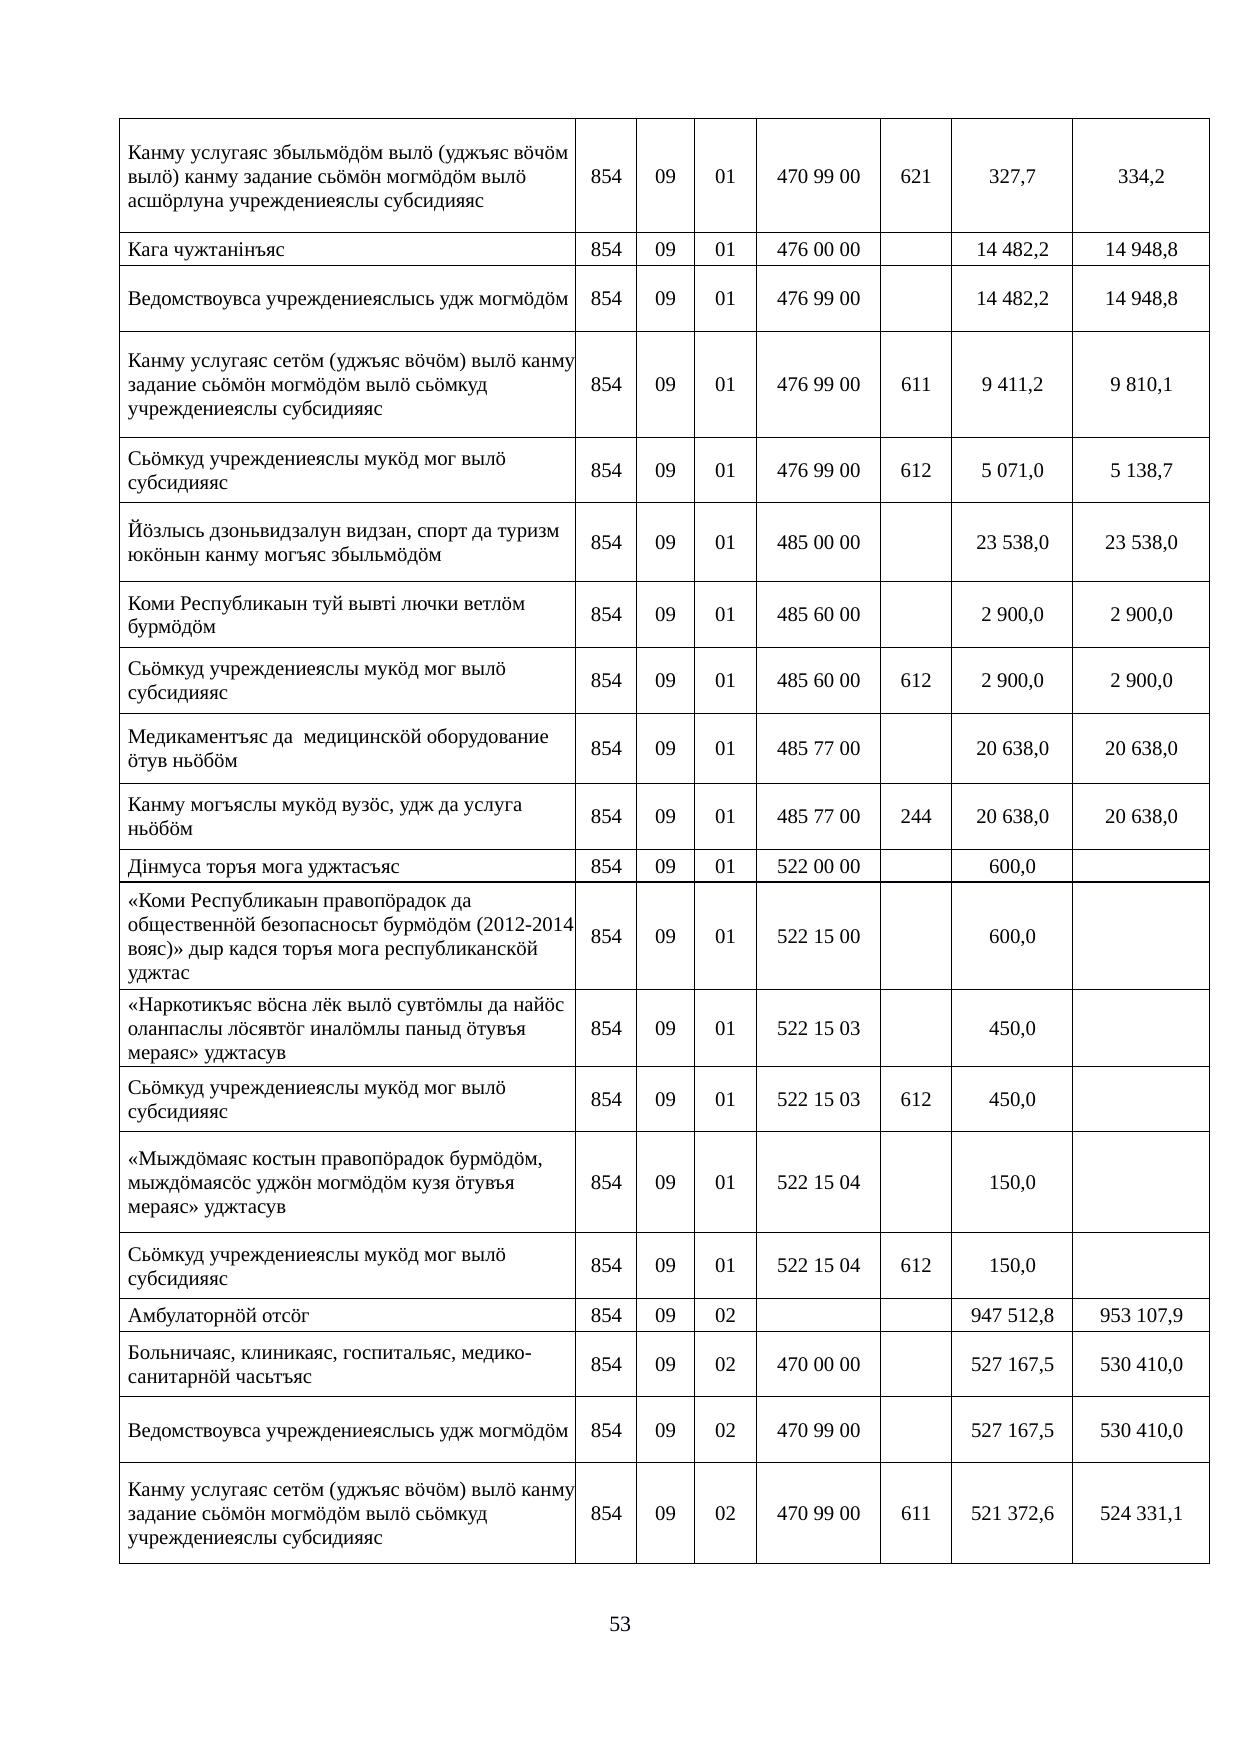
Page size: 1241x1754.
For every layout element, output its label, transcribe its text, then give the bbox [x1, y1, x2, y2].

table_cell 485 77 00 [757, 784, 880, 849]
table_cell 01 [695, 1132, 756, 1232]
table_cell 09 [637, 714, 694, 783]
table_cell Кага чужтанінъяс [120, 233, 575, 265]
table_cell 02 [695, 1463, 756, 1563]
table_cell Сьӧмкуд учреждениеяслы мукӧд мог вылӧ субсидияяс [120, 1233, 575, 1298]
table_cell 01 [695, 990, 756, 1066]
table_cell Медикаментъяс да медицинскӧй оборудование ӧтув ньӧбӧм [120, 714, 575, 783]
table_cell 14 948,8 [1073, 266, 1209, 331]
table_cell 612 [881, 648, 951, 712]
table_cell 450,0 [952, 1067, 1072, 1131]
table_cell Канму услугаяс сетӧм (уджъяс вӧчӧм) вылӧ канму задание сьӧмӧн могмӧдӧм вылӧ сьӧмкуд учреждениеяслы субсидияяс [120, 332, 575, 437]
table_cell 476 99 00 [757, 438, 880, 502]
table_cell 01 [695, 1067, 756, 1131]
table_cell 854 [576, 119, 636, 232]
table_cell [881, 1132, 951, 1232]
table_cell [881, 1299, 951, 1331]
table_cell 9 810,1 [1073, 332, 1209, 437]
table_cell Канму услугаяс сетӧм (уджъяс вӧчӧм) вылӧ канму задание сьӧмӧн могмӧдӧм вылӧ сьӧмкуд учреждениеяслы субсидияяс [120, 1463, 575, 1563]
table_cell [881, 233, 951, 265]
table_cell 611 [881, 332, 951, 437]
table_cell 01 [695, 1233, 756, 1298]
table_cell 854 [576, 990, 636, 1066]
table_cell Коми Республикаын туй вывті лючки ветлӧм бурмӧдӧм [120, 582, 575, 647]
table_cell Сьӧмкуд учреждениеяслы мукӧд мог вылӧ субсидияяс [120, 648, 575, 712]
table_cell 854 [576, 582, 636, 647]
table_cell 854 [576, 1332, 636, 1396]
table_cell 01 [695, 714, 756, 783]
table_cell Ведомствоувса учреждениеяслысь удж могмӧдӧм [120, 266, 575, 331]
table_cell 854 [576, 1067, 636, 1131]
table_cell 01 [695, 582, 756, 647]
table_cell «Коми Республикаын правопӧрадок да общественнӧй безопасносьт бурмӧдӧм (2012-2014 вояс)» дыр кадся торъя мога республиканскӧй уджтас [120, 883, 575, 989]
table_cell 09 [637, 1233, 694, 1298]
table_cell 854 [576, 266, 636, 331]
table_cell 953 107,9 [1073, 1299, 1209, 1331]
table_cell 612 [881, 438, 951, 502]
table_cell 485 77 00 [757, 714, 880, 783]
table_cell 20 638,0 [1073, 714, 1209, 783]
table_cell 09 [637, 503, 694, 581]
table_cell 09 [637, 332, 694, 437]
table_cell 600,0 [952, 883, 1072, 989]
table_cell 150,0 [952, 1233, 1072, 1298]
table_cell 2 900,0 [952, 582, 1072, 647]
table_cell 530 410,0 [1073, 1332, 1209, 1396]
table_cell [881, 1397, 951, 1462]
table_cell 01 [695, 438, 756, 502]
table_cell 854 [576, 233, 636, 265]
table_cell [1073, 1067, 1209, 1131]
table_cell [1073, 883, 1209, 989]
table_cell Больничаяс, клиникаяс, госпитальяс, медико-санитарнӧй часьтъяс [120, 1332, 575, 1396]
table_cell 327,7 [952, 119, 1072, 232]
table_cell 612 [881, 1067, 951, 1131]
table_cell 2 900,0 [1073, 582, 1209, 647]
table_cell 09 [637, 119, 694, 232]
table_cell 522 15 03 [757, 990, 880, 1066]
table_cell 09 [637, 883, 694, 989]
table_cell [881, 883, 951, 989]
table_cell 854 [576, 784, 636, 849]
table_cell 521 372,6 [952, 1463, 1072, 1563]
table_cell [881, 1332, 951, 1396]
table_cell 09 [637, 1332, 694, 1396]
table_cell 09 [637, 1397, 694, 1462]
table_cell 527 167,5 [952, 1332, 1072, 1396]
table_cell 5 071,0 [952, 438, 1072, 502]
table_cell 470 99 00 [757, 119, 880, 232]
table_cell 854 [576, 1299, 636, 1331]
table_cell 09 [637, 850, 694, 881]
table_cell 854 [576, 1397, 636, 1462]
table_cell 09 [637, 990, 694, 1066]
table_cell 23 538,0 [1073, 503, 1209, 581]
table_cell Сьӧмкуд учреждениеяслы мукӧд мог вылӧ субсидияяс [120, 1067, 575, 1131]
table_cell [1073, 1132, 1209, 1232]
table_cell 09 [637, 1067, 694, 1131]
table_cell [1073, 850, 1209, 881]
table_cell 611 [881, 1463, 951, 1563]
table_cell 150,0 [952, 1132, 1072, 1232]
table_cell 476 99 00 [757, 266, 880, 331]
table_cell 20 638,0 [1073, 784, 1209, 849]
table_cell 09 [637, 1299, 694, 1331]
table_cell 522 15 00 [757, 883, 880, 989]
table_cell 23 538,0 [952, 503, 1072, 581]
table_cell [1073, 990, 1209, 1066]
table_cell 14 482,2 [952, 233, 1072, 265]
table_cell [881, 714, 951, 783]
table_cell 524 331,1 [1073, 1463, 1209, 1563]
table_cell 01 [695, 503, 756, 581]
table_cell 470 00 00 [757, 1332, 880, 1396]
table_cell Дінмуса торъя мога уджтасъяс [120, 850, 575, 881]
table_cell 612 [881, 1233, 951, 1298]
table_cell 01 [695, 784, 756, 849]
table_cell 02 [695, 1299, 756, 1331]
table_cell 01 [695, 266, 756, 331]
table_cell 476 99 00 [757, 332, 880, 437]
table_cell 621 [881, 119, 951, 232]
table_cell 485 00 00 [757, 503, 880, 581]
table_cell 09 [637, 1463, 694, 1563]
table_cell 854 [576, 1233, 636, 1298]
table_cell Сьӧмкуд учреждениеяслы мукӧд мог вылӧ субсидияяс [120, 438, 575, 502]
table_cell 20 638,0 [952, 784, 1072, 849]
table_cell 20 638,0 [952, 714, 1072, 783]
table_cell 01 [695, 332, 756, 437]
table_cell 522 15 04 [757, 1233, 880, 1298]
table_cell 01 [695, 883, 756, 989]
table_cell 02 [695, 1397, 756, 1462]
table_cell 854 [576, 1132, 636, 1232]
table_cell 530 410,0 [1073, 1397, 1209, 1462]
table_cell «Мыждӧмаяс костын правопӧрадок бурмӧдӧм, мыждӧмаясӧс уджӧн могмӧдӧм кузя ӧтувъя мераяс» уджтасув [120, 1132, 575, 1232]
table_cell 09 [637, 438, 694, 502]
table_cell 14 482,2 [952, 266, 1072, 331]
table_cell 600,0 [952, 850, 1072, 881]
table_cell 09 [637, 784, 694, 849]
table_cell 476 00 00 [757, 233, 880, 265]
table_cell 01 [695, 119, 756, 232]
table_cell 470 99 00 [757, 1397, 880, 1462]
table_cell 854 [576, 883, 636, 989]
table_cell 470 99 00 [757, 1463, 880, 1563]
table_cell [881, 266, 951, 331]
table_cell 5 138,7 [1073, 438, 1209, 502]
table_cell 522 15 03 [757, 1067, 880, 1131]
table_cell 09 [637, 648, 694, 712]
table_cell 854 [576, 503, 636, 581]
table_cell 854 [576, 332, 636, 437]
table_cell [881, 503, 951, 581]
table_cell Йӧзлысь дзоньвидзалун видзан, спорт да туризм юкӧнын канму могъяс збыльмӧдӧм [120, 503, 575, 581]
table_cell 854 [576, 648, 636, 712]
table_cell [1073, 1233, 1209, 1298]
table_cell [881, 582, 951, 647]
table_cell Канму могъяслы мукӧд вузӧс, удж да услуга ньӧбӧм [120, 784, 575, 849]
table_cell 09 [637, 582, 694, 647]
table_cell 244 [881, 784, 951, 849]
table_cell «Наркотикъяс вӧсна лёк вылӧ сувтӧмлы да найӧс оланпаслы лӧсявтӧг иналӧмлы паныд ӧтувъя мераяс» уджтасув [120, 990, 575, 1066]
table_cell 9 411,2 [952, 332, 1072, 437]
table_cell 527 167,5 [952, 1397, 1072, 1462]
table_cell Канму услугаяс збыльмӧдӧм вылӧ (уджъяс вӧчӧм вылӧ) канму задание сьӧмӧн могмӧдӧм вылӧ асшӧрлуна учреждениеяслы субсидияяс [120, 119, 575, 232]
table_cell 09 [637, 266, 694, 331]
table_cell [881, 990, 951, 1066]
table_cell 334,2 [1073, 119, 1209, 232]
table_cell 450,0 [952, 990, 1072, 1066]
table_cell 09 [637, 233, 694, 265]
table_cell 01 [695, 648, 756, 712]
table_cell [881, 850, 951, 881]
table_cell 854 [576, 438, 636, 502]
table_cell 485 60 00 [757, 648, 880, 712]
table_cell 01 [695, 850, 756, 881]
table_cell 522 15 04 [757, 1132, 880, 1232]
table_cell Ведомствоувса учреждениеяслысь удж могмӧдӧм [120, 1397, 575, 1462]
table_cell 02 [695, 1332, 756, 1396]
table_cell 854 [576, 714, 636, 783]
table_cell [757, 1299, 880, 1331]
table_cell Амбулаторнӧй отсӧг [120, 1299, 575, 1331]
table_cell 854 [576, 850, 636, 881]
table_cell 485 60 00 [757, 582, 880, 647]
table_cell 01 [695, 233, 756, 265]
table_cell 09 [637, 1132, 694, 1232]
table_cell 14 948,8 [1073, 233, 1209, 265]
table_cell 854 [576, 1463, 636, 1563]
table_cell 2 900,0 [952, 648, 1072, 712]
table_cell 2 900,0 [1073, 648, 1209, 712]
table_cell 522 00 00 [757, 850, 880, 881]
table_cell 947 512,8 [952, 1299, 1072, 1331]
